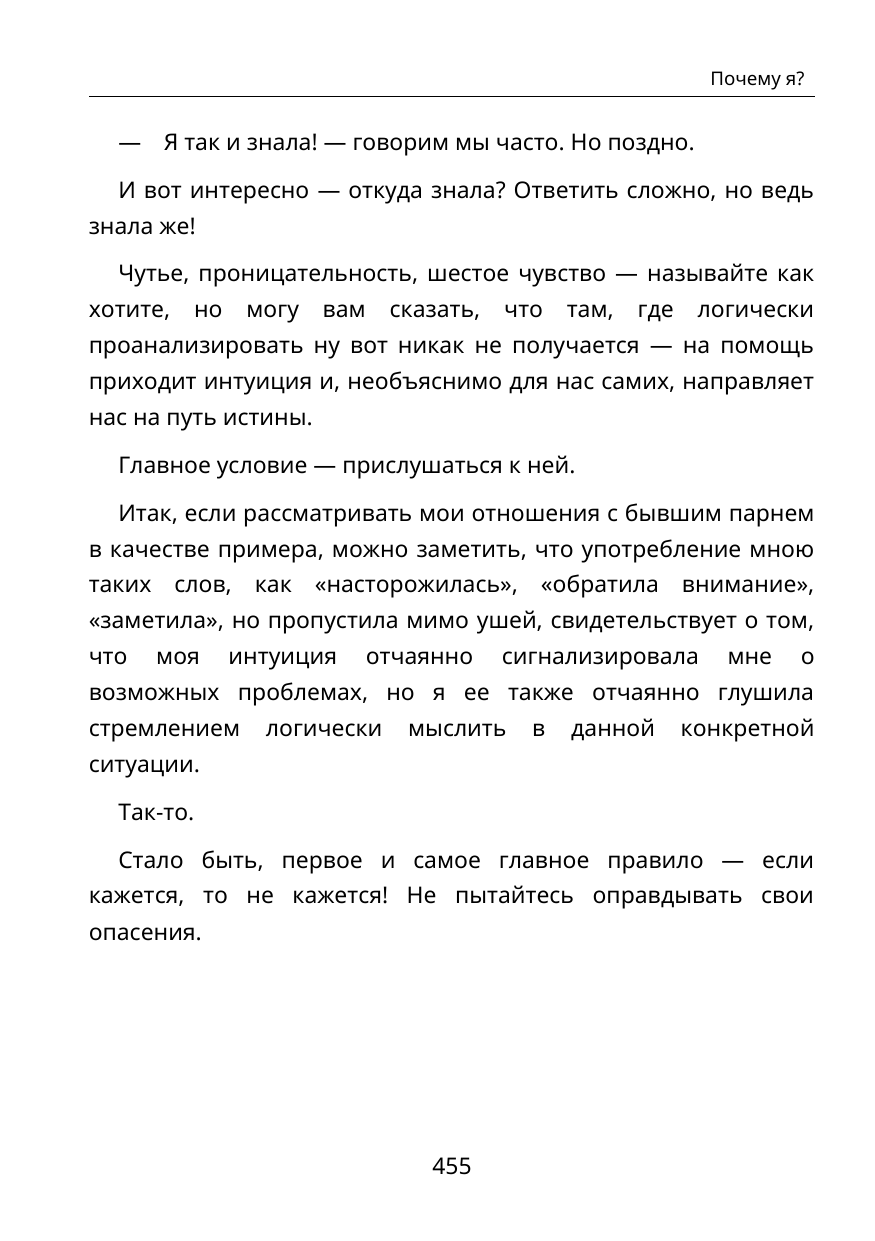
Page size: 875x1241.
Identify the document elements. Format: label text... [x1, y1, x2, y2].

text Чутье, проницательность, шестое чувство — называйте как хотите, но могу вам сказать, что там, где логически проанализировать ну вот никак не получается — на помощь приходит интуиция и, необъяснимо для нас самих, направляет нас на путь истины. [88, 257, 815, 432]
text Стало быть, первое и самое главное правило — если кажется, то не кажется! Не пытайтесь оправдывать свои опасения. [88, 843, 815, 947]
list Я так и знала! — говорим мы часто. Но поздно. [88, 126, 815, 157]
text Итак, если рассматривать мои отношения с бывшим парнем в качестве примера, можно заметить, что употребление мною таких слов, как «насторожилась», «обратила внимание», «заметила», но пропустила мимо ушей, свидетельствует о том, что моя интуиция отчаянно сигнализировала мне о возможных проблемах, но я ее также отчаянно глушила стремлением логически мыслить в данной конкретной ситуации. [88, 497, 815, 779]
text Так-то. [88, 796, 815, 827]
text Главное условие — прислушаться к ней. [88, 449, 815, 480]
text И вот интересно — откуда знала? Ответить сложно, но ведь знала же! [88, 174, 815, 241]
